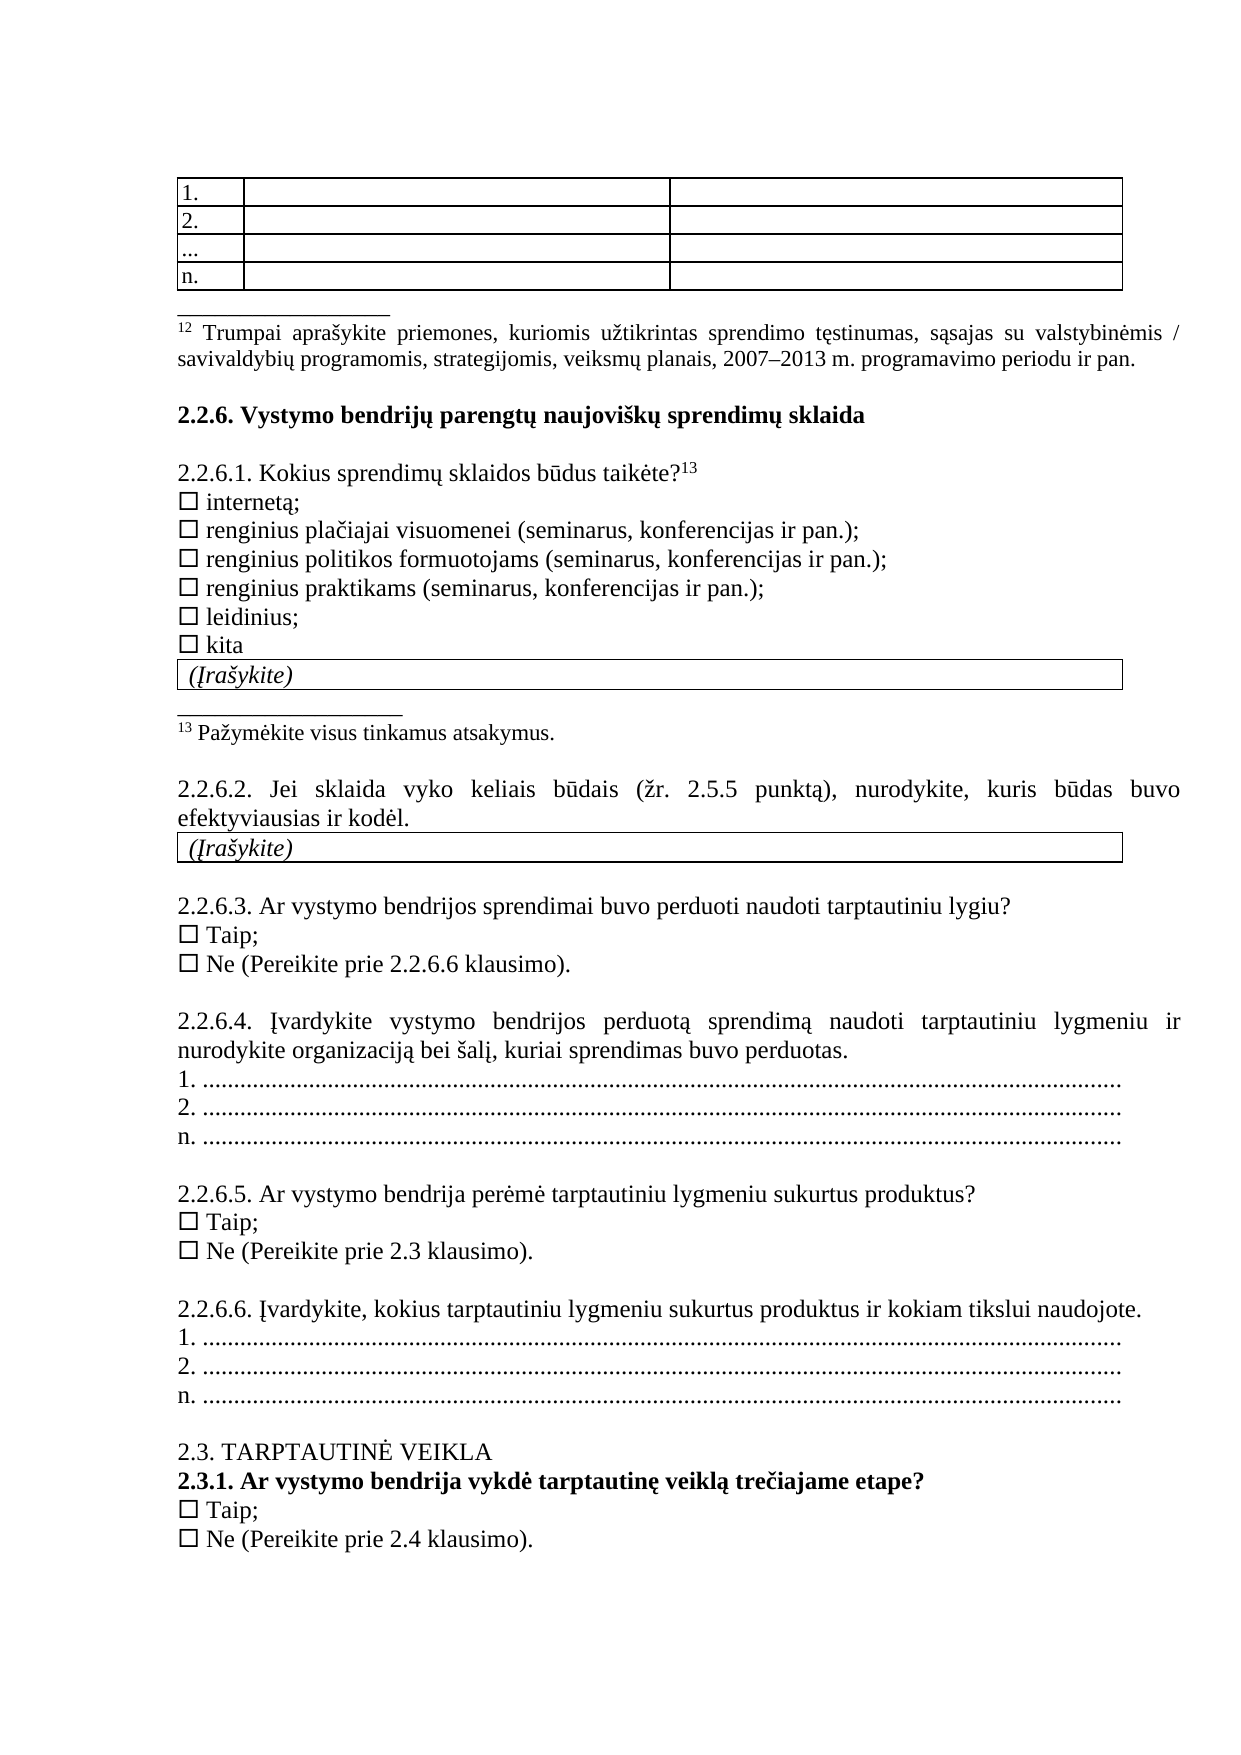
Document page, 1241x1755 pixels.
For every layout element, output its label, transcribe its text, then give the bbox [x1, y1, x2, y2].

text 2.2.6.6. Įvardykite, kokius tarptautiniu lygmeniu sukurtus produktus ir kokiam tikslui naudojote. [177, 1294, 1181, 1322]
text 2.2.6.2. Jei sklaida vyko keliais būdais (žr. 2.5.5 punktą), nurodykite, kuris būdas buvo efektyviausias ir kodėl. [177, 774, 1181, 832]
text [] Taip; [177, 920, 1181, 949]
text [] kita [177, 631, 1181, 659]
table_cell n. [178, 263, 243, 289]
text 12 Trumpai aprašykite priemones, kuriomis užtikrintas sprendimo tęstinumas, sąsajas su valstybinėmis / savivaldybių programomis, strategijomis, veiksmų planais, 2007–2013 m. programavimo periodu ir pan. [177, 319, 1181, 372]
text 1. [177, 1064, 1181, 1092]
text [] Ne (Pereikite prie 2.3 klausimo). [177, 1236, 1181, 1265]
text 13 Pažymėkite visus tinkamus atsakymus. [177, 719, 1181, 745]
table_header (Įrašykite) [178, 833, 1122, 861]
table_cell [671, 235, 1122, 261]
text n. [177, 1380, 1181, 1409]
text [] leidinius; [177, 602, 1181, 631]
text [] Taip; [177, 1207, 1181, 1236]
table_cell [671, 179, 1122, 205]
text 2.2.6.3. Ar vystymo bendrijos sprendimai buvo perduoti naudoti tarptautiniu lygiu? [177, 891, 1181, 920]
text 2.2.6. Vystymo bendrijų parengtų naujoviškų sprendimų sklaida [177, 401, 1181, 429]
table_cell 2. [178, 207, 243, 233]
table_cell 1. [178, 179, 243, 205]
text 2.2.6.1. Kokius sprendimų sklaidos būdus taikėte?13 [177, 458, 1181, 487]
text [] renginius politikos formuotojams (seminarus, konferencijas ir pan.); [177, 544, 1181, 573]
table_cell [245, 235, 669, 261]
text [] renginius praktikams (seminarus, konferencijas ir pan.); [177, 573, 1181, 602]
text 2.2.6.5. Ar vystymo bendrija perėmė tarptautiniu lygmeniu sukurtus produktus? [177, 1179, 1181, 1207]
table_cell [671, 263, 1122, 289]
text 2.3. TARPTAUTINĖ VEIKLA [177, 1437, 1181, 1466]
text n. [177, 1121, 1181, 1150]
table_cell [671, 207, 1122, 233]
table_cell [245, 207, 669, 233]
table_cell [245, 179, 669, 205]
text [] Taip; [177, 1495, 1181, 1524]
text [] renginius plačiajai visuomenei (seminarus, konferencijas ir pan.); [177, 516, 1181, 544]
text 2.2.6.4. Įvardykite vystymo bendrijos perduotą sprendimą naudoti tarptautiniu lygmeniu ir nurodykite organizaciją bei šalį, kuriai sprendimas buvo perduotas. [177, 1006, 1181, 1064]
text [] internetą; [177, 487, 1181, 516]
table_header (Įrašykite) [178, 660, 1122, 689]
table_cell [245, 263, 669, 289]
text __________________ [177, 690, 1181, 719]
text _________________ [177, 290, 1181, 319]
text 2. [177, 1092, 1181, 1121]
text [] Ne (Pereikite prie 2.2.6.6 klausimo). [177, 949, 1181, 977]
text 1. [177, 1322, 1181, 1351]
table_cell ... [178, 235, 243, 261]
text 2. [177, 1351, 1181, 1380]
text [] Ne (Pereikite prie 2.4 klausimo). [177, 1524, 1181, 1552]
text 2.3.1. Ar vystymo bendrija vykdė tarptautinę veiklą trečiajame etape? [177, 1466, 1181, 1495]
